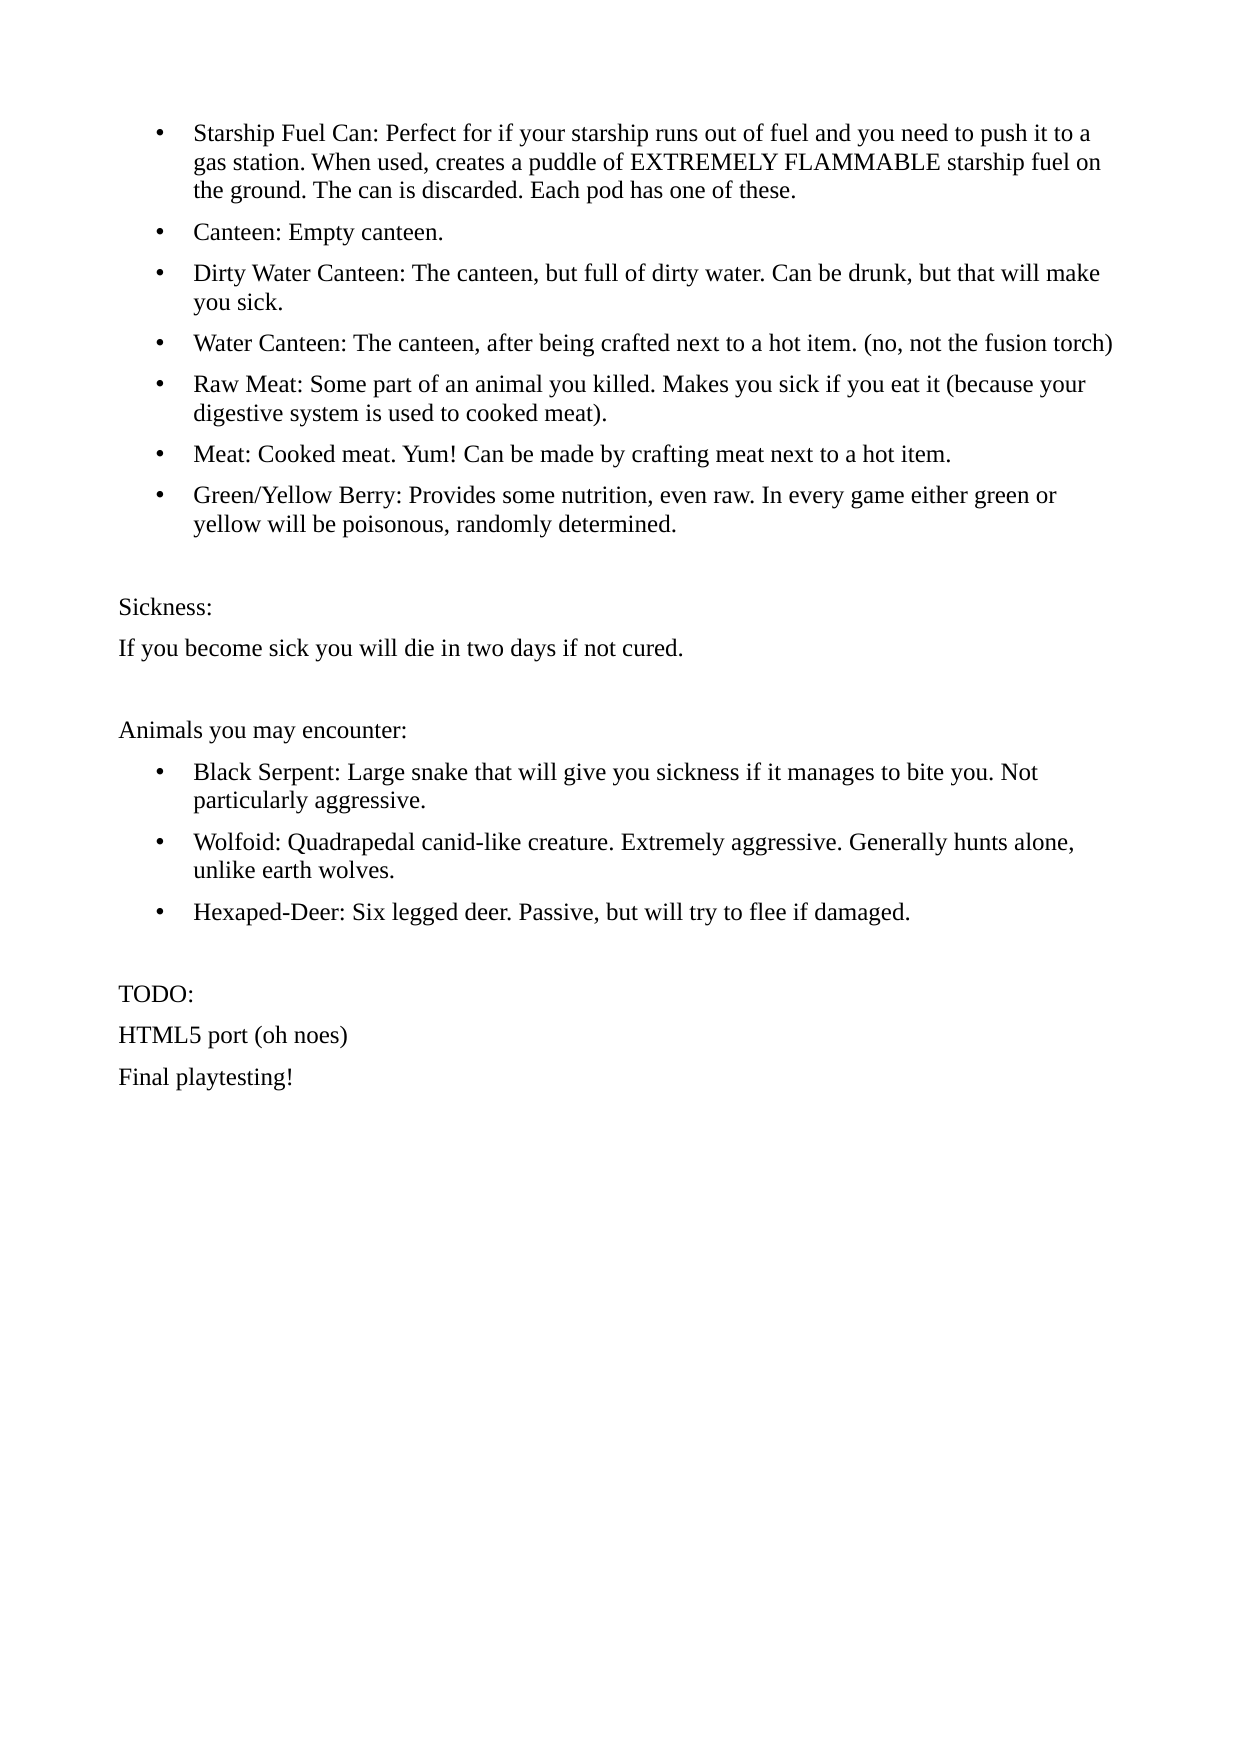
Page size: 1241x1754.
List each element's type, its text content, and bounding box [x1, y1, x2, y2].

list Hexaped-Deer: Six legged deer. Passive, but will try to flee if damaged. [156, 897, 1122, 926]
list Canteen: Empty canteen. [156, 217, 1122, 246]
list Starship Fuel Can: Perfect for if your starship runs out of fuel and you need to push it to a gas station. When used, creates a puddle of EXTREMELY FLAMMABLE starship fuel on the ground. The can is discarded. Each pod has one of these. [156, 118, 1122, 204]
list Raw Meat: Some part of an animal you killed. Makes you sick if you eat it (because your digestive system is used to cooked meat). [156, 369, 1122, 427]
text Animals you may encounter: [118, 716, 1122, 744]
list Dirty Water Canteen: The canteen, but full of dirty water. Can be drunk, but that will make you sick. [156, 258, 1122, 316]
text Final playtesting! [118, 1062, 1122, 1091]
list Meat: Cooked meat. Yum! Can be made by crafting meat next to a hot item. [156, 439, 1122, 468]
text HTML5 port (oh noes) [118, 1021, 1122, 1049]
list Wolfoid: Quadrapedal canid-like creature. Extremely aggressive. Generally hunts alone, unlike earth wolves. [156, 827, 1122, 884]
list Green/Yellow Berry: Provides some nutrition, even raw. In every game either green or yellow will be poisonous, randomly determined. [156, 481, 1122, 538]
text If you become sick you will die in two days if not cured. [118, 633, 1122, 662]
list Black Serpent: Large snake that will give you sickness if it manages to bite you. Not particularly aggressive. [156, 757, 1122, 814]
text TODO: [118, 979, 1122, 1008]
list Water Canteen: The canteen, after being crafted next to a hot item. (no, not the fusion torch) [156, 328, 1122, 357]
text Sickness: [118, 592, 1122, 621]
